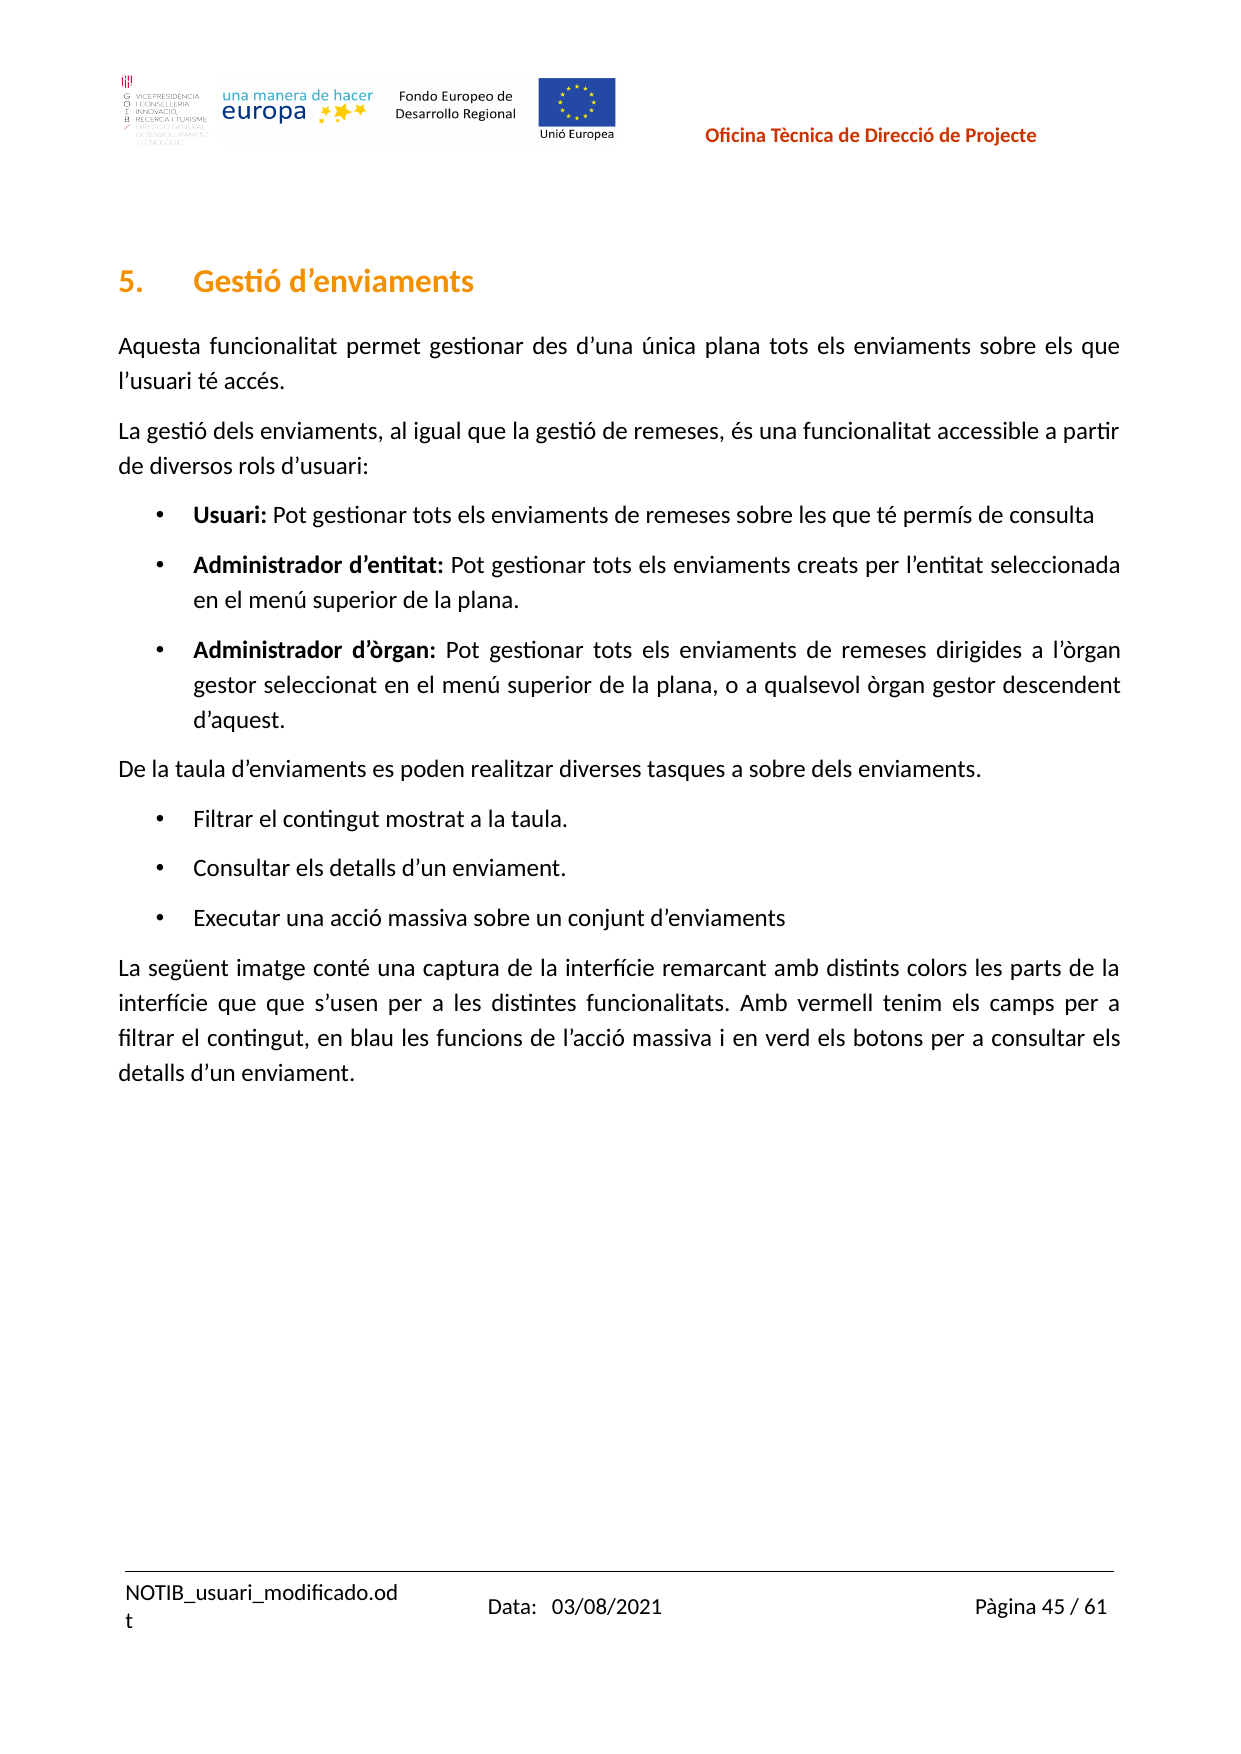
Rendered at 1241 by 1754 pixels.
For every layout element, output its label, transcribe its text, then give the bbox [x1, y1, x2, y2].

list Consultar els detalls d’un enviament. [156, 853, 1122, 883]
picture [118, 73, 213, 147]
list Executar una acció massiva sobre un conjunt d’enviaments [156, 902, 1122, 933]
picture [219, 73, 621, 147]
list Administrador d’òrgan: Pot gestionar tots els enviaments de remeses dirigides a l’òrgan gestor seleccionat en el menú superior de la plana, o a qualsevol òrgan gestor descendent d’aquest. [156, 634, 1122, 734]
text De la taula d’enviaments es poden realitzar diverses tasques a sobre dels enviaments. [118, 753, 1122, 784]
text La gestió dels enviaments, al igual que la gestió de remeses, és una funcionalitat accessible a partir de diversos rols d’usuari: [118, 415, 1122, 481]
text La següent imatge conté una captura de la interfície remarcant amb distints colors les parts de la interfície que que s’usen per a les distintes funcionalitats. Amb vermell tenim els camps per a filtrar el contingut, en blau les funcions de l’acció massiva i en verd els botons per a consultar els detalls d’un enviament. [118, 952, 1122, 1087]
list Administrador d’entitat: Pot gestionar tots els enviaments creats per l’entitat seleccionada en el menú superior de la plana. [156, 549, 1122, 615]
subtitle Gestió d’enviaments [118, 260, 1122, 301]
list Filtrar el contingut mostrat a la taula. [156, 803, 1122, 833]
list Usuari: Pot gestionar tots els enviaments de remeses sobre les que té permís de consulta [156, 500, 1122, 530]
text Aquesta funcionalitat permet gestionar des d’una única plana tots els enviaments sobre els que l’usuari té accés. [118, 331, 1122, 396]
